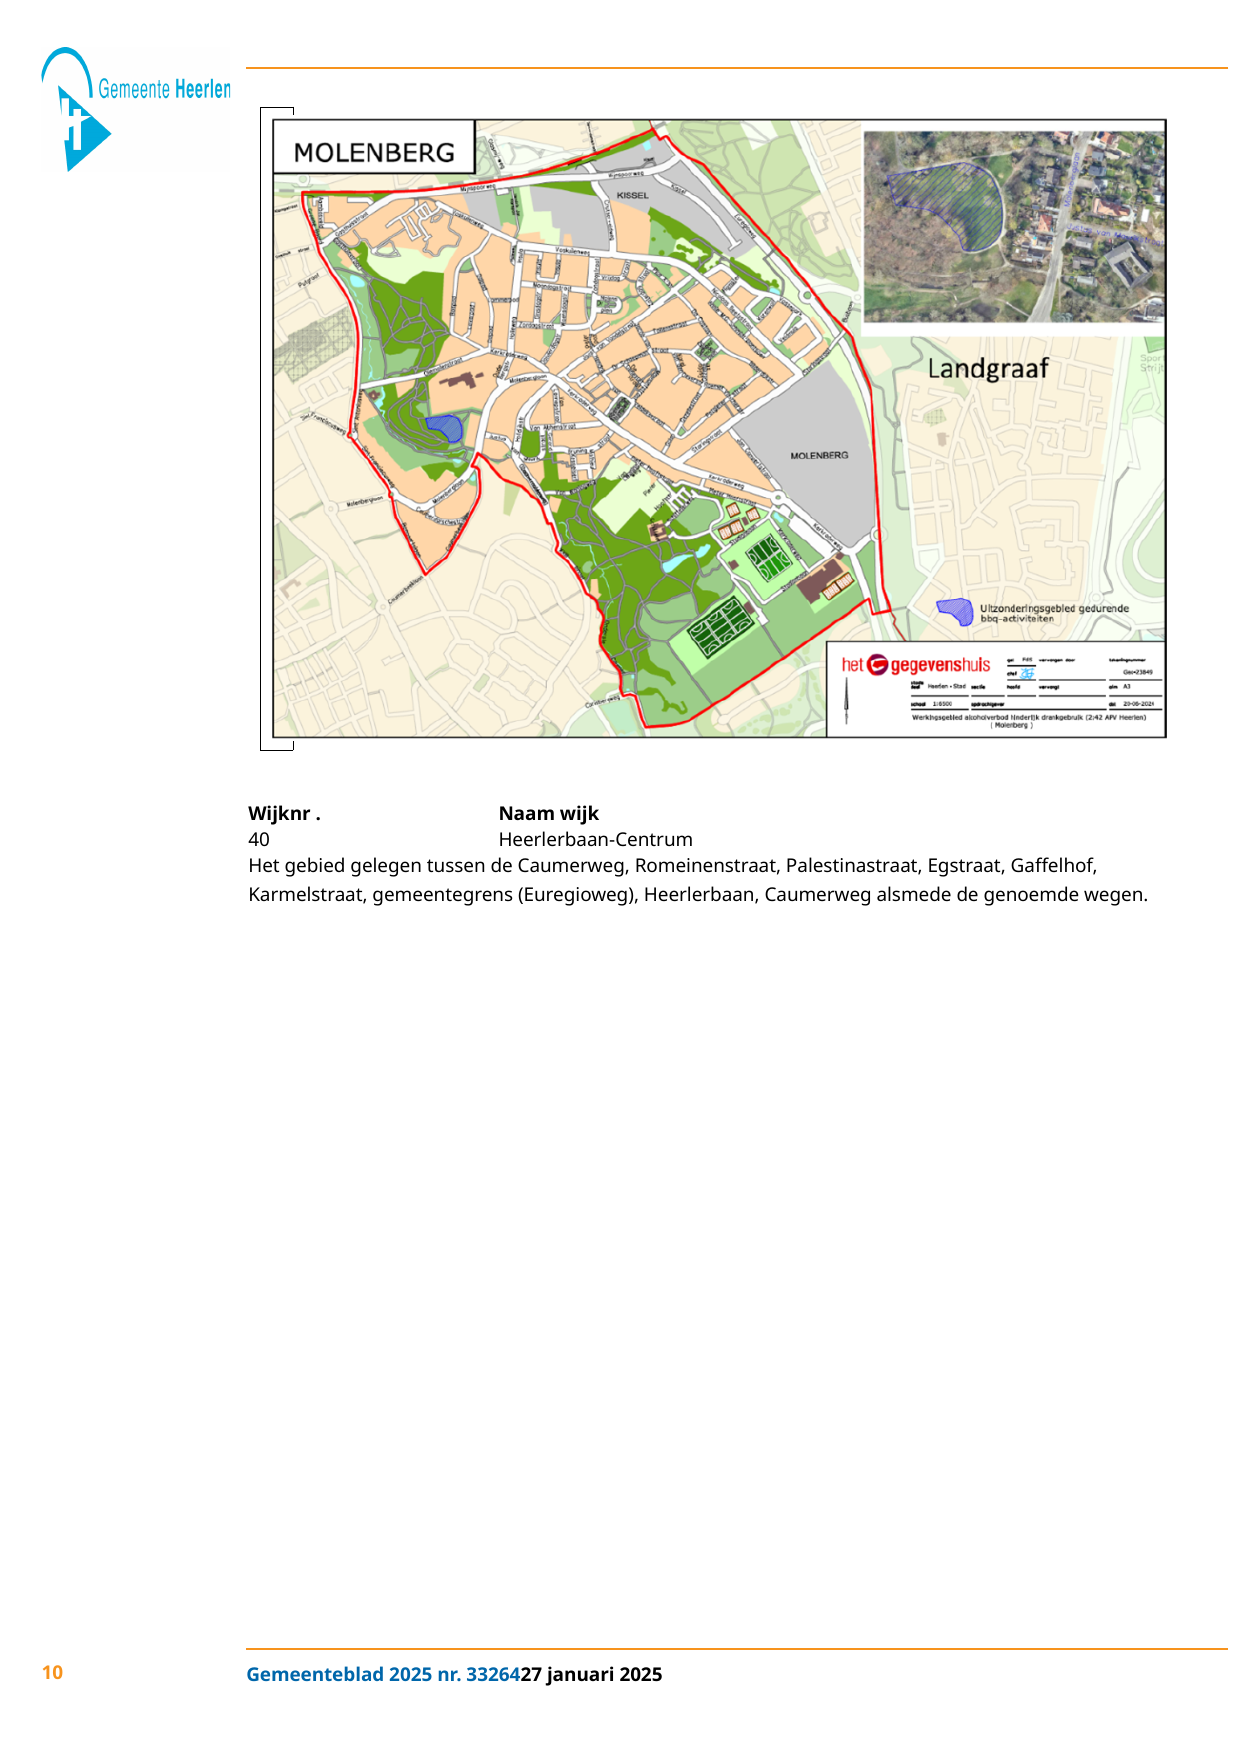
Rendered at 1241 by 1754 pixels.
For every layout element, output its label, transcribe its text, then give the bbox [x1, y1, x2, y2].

table_cell 40 [248, 826, 498, 852]
table_header Wijknr . [248, 801, 498, 826]
picture [268, 115, 1173, 741]
picture [41, 47, 231, 172]
table_cell Heerlerbaan-Centrum [498, 826, 1152, 852]
picture [41, 47, 59, 70]
table_cell Het gebied gelegen tussen de Caumerweg, Romeinenstraat, Palestinastraat, Egstraat, Gaffelhof, Karmelstraat, gemeentegrens (Euregioweg), Heerlerbaan, Caumerweg alsmede de genoemde wegen. [248, 852, 1152, 907]
table_header Naam wijk [498, 801, 1152, 826]
